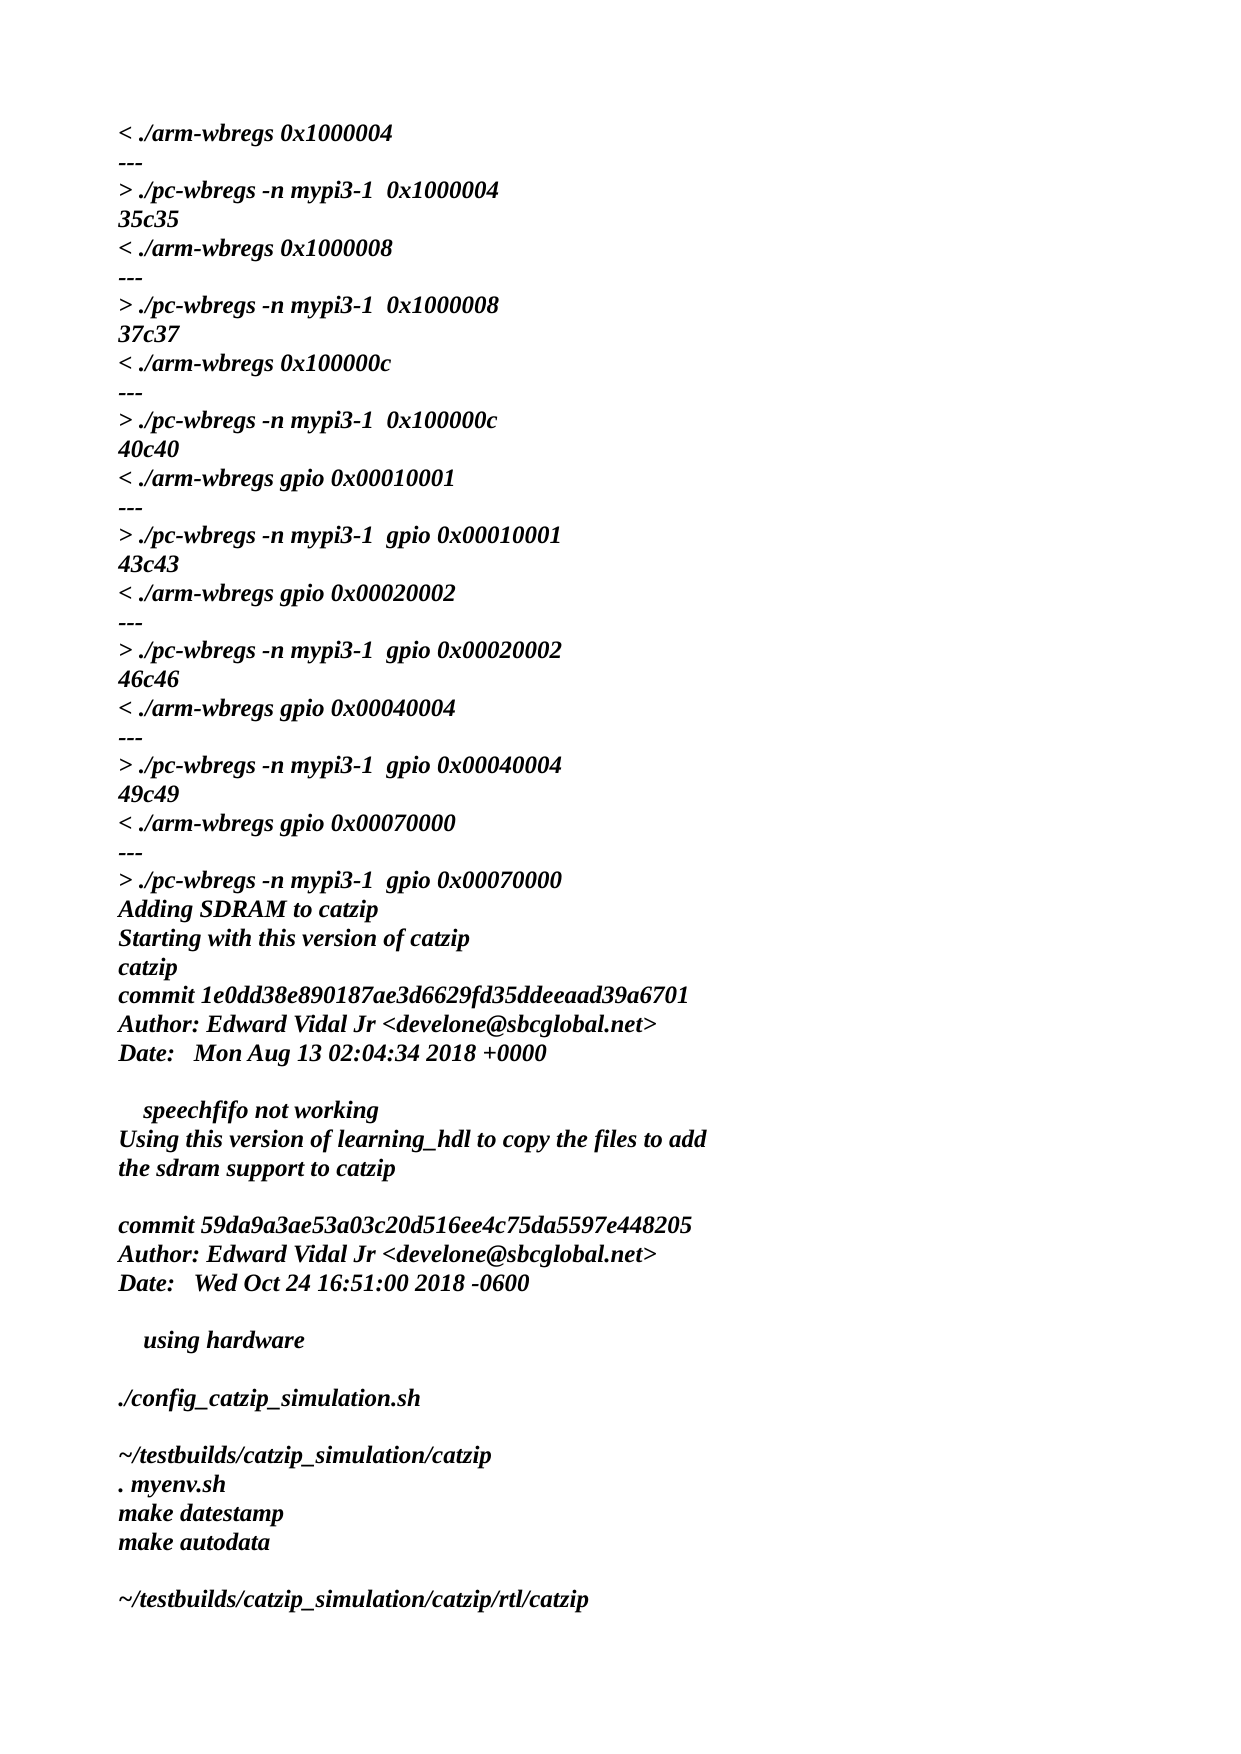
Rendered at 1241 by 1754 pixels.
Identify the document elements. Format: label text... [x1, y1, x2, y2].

text --- [118, 607, 1122, 636]
text make autodata [118, 1527, 1122, 1556]
text > ./pc-wbregs -n mypi3-1 0x1000008 [118, 291, 1122, 319]
text 46c46 [118, 664, 1122, 693]
text --- [118, 492, 1122, 521]
text < ./arm-wbregs 0x100000c [118, 348, 1122, 377]
text 35c35 [118, 204, 1122, 233]
text < ./arm-wbregs gpio 0x00040004 [118, 693, 1122, 722]
text --- [118, 377, 1122, 406]
text > ./pc-wbregs -n mypi3-1 gpio 0x00010001 [118, 521, 1122, 549]
text 49c49 [118, 779, 1122, 808]
text < ./arm-wbregs 0x1000008 [118, 233, 1122, 262]
text . myenv.sh [118, 1469, 1122, 1498]
text ~/testbuilds/catzip_simulation/catzip/rtl/catzip [118, 1584, 1122, 1613]
text commit 59da9a3ae53a03c20d516ee4c75da5597e448205 [118, 1211, 1122, 1239]
text > ./pc-wbregs -n mypi3-1 gpio 0x00040004 [118, 751, 1122, 779]
text using hardware [118, 1326, 1122, 1354]
text > ./pc-wbregs -n mypi3-1 gpio 0x00070000 [118, 866, 1122, 894]
text Author: Edward Vidal Jr <develone@sbcglobal.net> [118, 1239, 1122, 1268]
text the sdram support to catzip [118, 1153, 1122, 1182]
text < ./arm-wbregs gpio 0x00010001 [118, 463, 1122, 492]
text Author: Edward Vidal Jr <develone@sbcglobal.net> [118, 1009, 1122, 1038]
text < ./arm-wbregs gpio 0x00020002 [118, 578, 1122, 607]
text --- [118, 722, 1122, 751]
text 40c40 [118, 434, 1122, 463]
text --- [118, 262, 1122, 291]
text Adding SDRAM to catzip [118, 894, 1122, 923]
text commit 1e0dd38e890187ae3d6629fd35ddeeaad39a6701 [118, 981, 1122, 1009]
text make datestamp [118, 1498, 1122, 1527]
text > ./pc-wbregs -n mypi3-1 gpio 0x00020002 [118, 636, 1122, 664]
text Using this version of learning_hdl to copy the files to add [118, 1124, 1122, 1153]
text ~/testbuilds/catzip_simulation/catzip [118, 1441, 1122, 1469]
text ./config_catzip_simulation.sh [118, 1383, 1122, 1412]
text 37c37 [118, 319, 1122, 348]
text > ./pc-wbregs -n mypi3-1 0x1000004 [118, 176, 1122, 204]
text catzip [118, 952, 1122, 981]
text 43c43 [118, 549, 1122, 578]
text < ./arm-wbregs 0x1000004 [118, 118, 1122, 147]
text --- [118, 837, 1122, 866]
text --- [118, 147, 1122, 176]
text > ./pc-wbregs -n mypi3-1 0x100000c [118, 406, 1122, 434]
text Date: Mon Aug 13 02:04:34 2018 +0000 [118, 1038, 1122, 1067]
text Date: Wed Oct 24 16:51:00 2018 -0600 [118, 1268, 1122, 1297]
text < ./arm-wbregs gpio 0x00070000 [118, 808, 1122, 837]
text speechfifo not working [118, 1096, 1122, 1124]
text Starting with this version of catzip [118, 923, 1122, 952]
